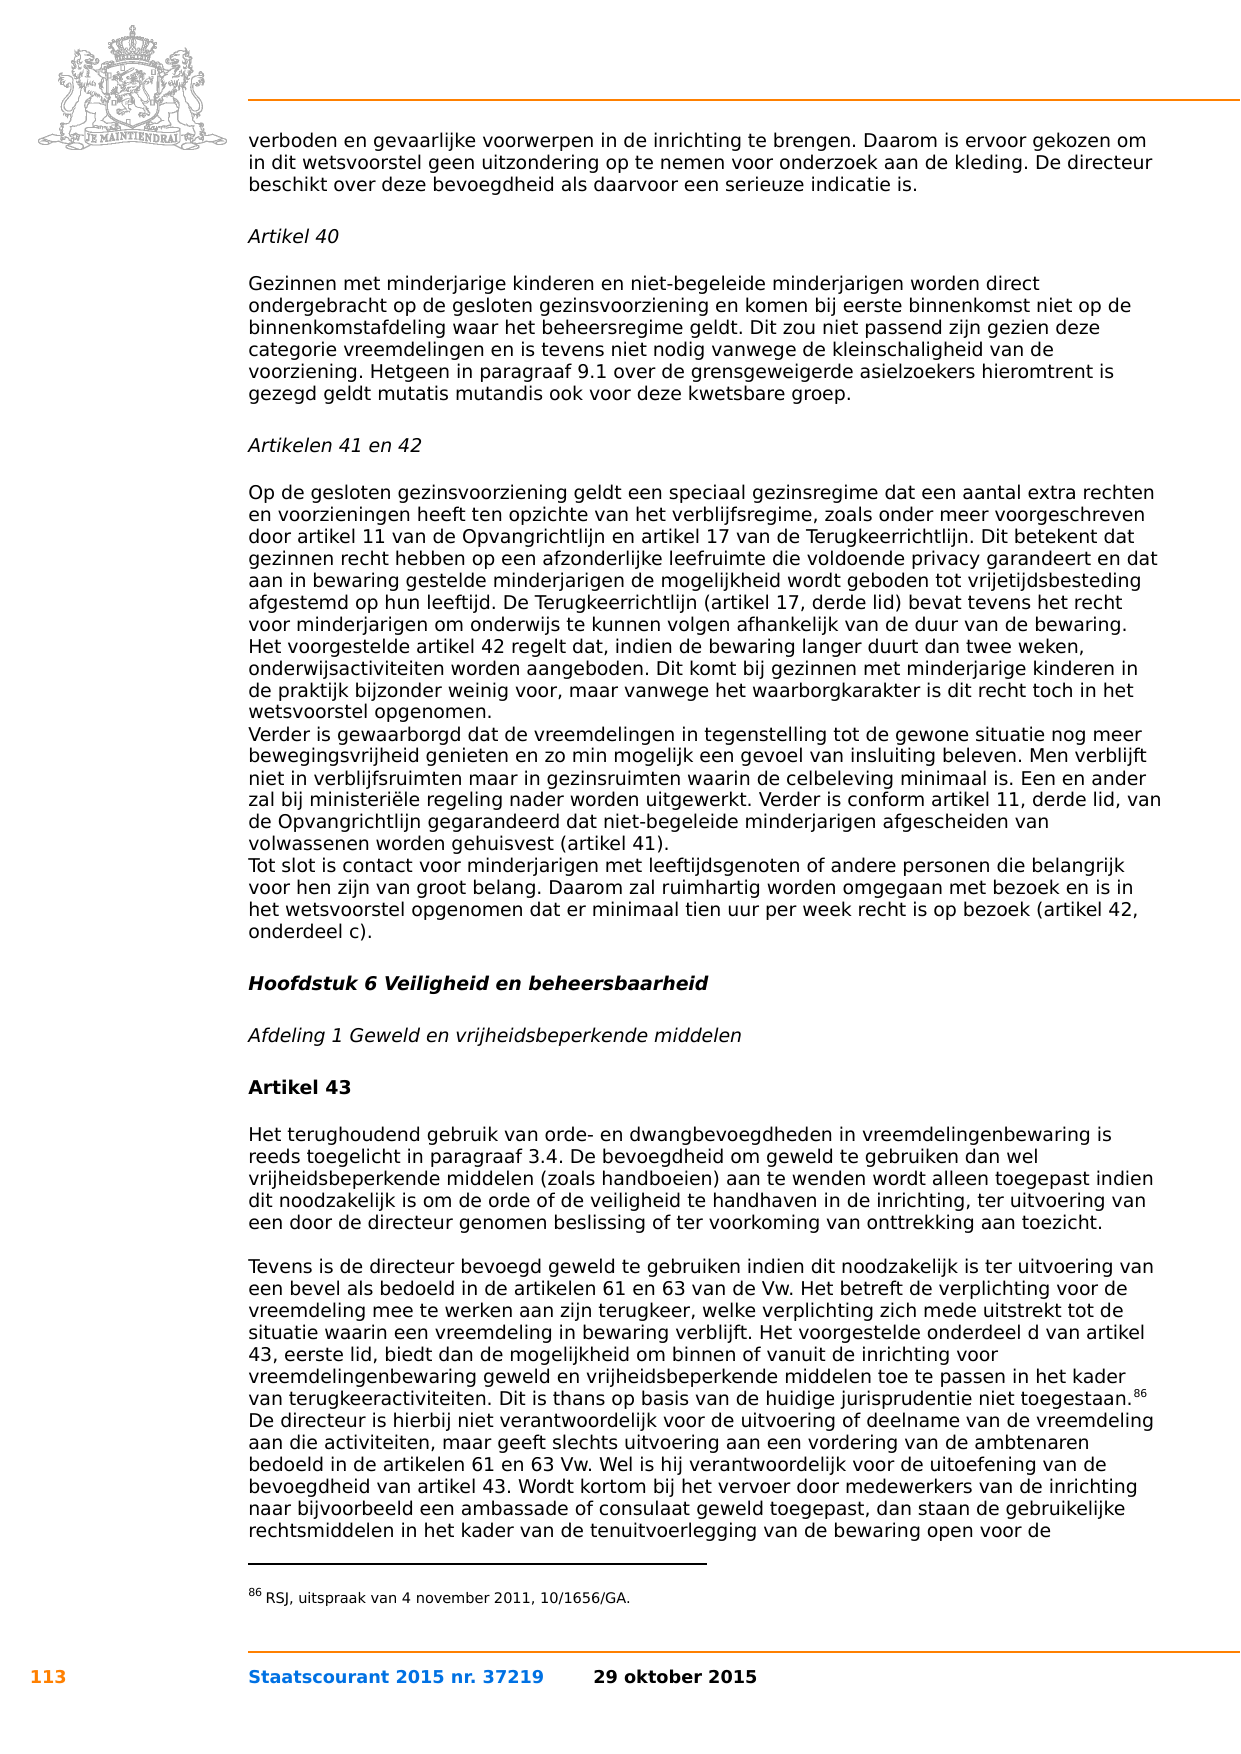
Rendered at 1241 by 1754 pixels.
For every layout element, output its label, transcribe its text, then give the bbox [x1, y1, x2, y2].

subtitle Artikel 43 [248, 1077, 1163, 1099]
picture [38, 25, 227, 150]
text Het terughoudend gebruik van orde- en dwangbevoegdheden in vreemdelingenbewaring is reeds toegelicht in paragraaf 3.4. De bevoegdheid om geweld te gebruiken dan wel vrijheidsbeperkende middelen (zoals handboeien) aan te wenden wordt alleen toegepast indien dit noodzakelijk is om de orde of de veiligheid te handhaven in de inrichting, ter uitvoering van een door de directeur genomen beslissing of ter voorkoming van onttrekking aan toezicht. [248, 1124, 1163, 1234]
text Tevens is de directeur bevoegd geweld te gebruiken indien dit noodzakelijk is ter uitvoering van een bevel als bedoeld in de artikelen 61 en 63 van de Vw. Het betreft de verplichting voor de vreemdeling mee te werken aan zijn terugkeer, welke verplichting zich mede uitstrekt tot de situatie waarin een vreemdeling in bewaring verblijft. Het voorgestelde onderdeel d van artikel 43, eerste lid, biedt dan de mogelijkheid om binnen of vanuit de inrichting voor vreemdelingenbewaring geweld en vrijheidsbeperkende middelen toe te passen in het kader van terugkeeractiviteiten. Dit is thans op basis van de huidige jurisprudentie niet toegestaan. De directeur is hierbij niet verantwoordelijk voor de uitvoering of deelname van de vreemdeling aan die activiteiten, maar geeft slechts uitvoering aan een vordering van de ambtenaren bedoeld in de artikelen 61 en 63 Vw. Wel is hij verantwoordelijk voor de uitoefening van de bevoegdheid van artikel 43. Wordt kortom bij het vervoer door medewerkers van de inrichting naar bijvoorbeeld een ambassade of consulaat geweld toegepast, dan staan de gebruikelijke rechtsmiddelen in het kader van de tenuitvoerlegging van de bewaring open voor de [248, 1256, 1163, 1542]
subtitle Hoofdstuk 6 Veiligheid en beheersbaarheid [248, 973, 1163, 995]
text Tot slot is contact voor minderjarigen met leeftijdsgenoten of andere personen die belangrijk voor hen zijn van groot belang. Daarom zal ruimhartig worden omgegaan met bezoek en is in het wetsvoorstel opgenomen dat er minimaal tien uur per week recht is op bezoek (artikel 42, onderdeel c). [248, 855, 1163, 943]
subtitle Artikel 40 [248, 226, 1163, 248]
subtitle Artikelen 41 en 42 [248, 435, 1163, 457]
subtitle Afdeling 1 Geweld en vrijheidsbeperkende middelen [248, 1025, 1163, 1047]
text Verder is gewaarborgd dat de vreemdelingen in tegenstelling tot de gewone situatie nog meer bewegingsvrijheid genieten en zo min mogelijk een gevoel van insluiting beleven. Men verblijft niet in verblijfsruimten maar in gezinsruimten waarin de celbeleving minimaal is. Een en ander zal bij ministeriële regeling nader worden uitgewerkt. Verder is conform artikel 11, derde lid, van de Opvangrichtlijn gegarandeerd dat niet-begeleide minderjarigen afgescheiden van volwassenen worden gehuisvest (artikel 41). [248, 723, 1163, 855]
text Op de gesloten gezinsvoorziening geldt een speciaal gezinsregime dat een aantal extra rechten en voorzieningen heeft ten opzichte van het verblijfsregime, zoals onder meer voorgeschreven door artikel 11 van de Opvangrichtlijn en artikel 17 van de Terugkeerrichtlijn. Dit betekent dat gezinnen recht hebben op een afzonderlijke leefruimte die voldoende privacy garandeert en dat aan in bewaring gestelde minderjarigen de mogelijkheid wordt geboden tot vrijetijdsbesteding afgestemd op hun leeftijd. De Terugkeerrichtlijn (artikel 17, derde lid) bevat tevens het recht voor minderjarigen om onderwijs te kunnen volgen afhankelijk van de duur van de bewaring. Het voorgestelde artikel 42 regelt dat, indien de bewaring langer duurt dan twee weken, onderwijsactiviteiten worden aangeboden. Dit komt bij gezinnen met minderjarige kinderen in de praktijk bijzonder weinig voor, maar vanwege het waarborgkarakter is dit recht toch in het wetsvoorstel opgenomen. [248, 482, 1163, 723]
text Gezinnen met minderjarige kinderen en niet-begeleide minderjarigen worden direct ondergebracht op de gesloten gezinsvoorziening en komen bij eerste binnenkomst niet op de binnenkomstafdeling waar het beheersregime geldt. Dit zou niet passend zijn gezien deze categorie vreemdelingen en is tevens niet nodig vanwege de kleinschaligheid van de voorziening. Hetgeen in paragraaf 9.1 over de grensgeweigerde asielzoekers hieromtrent is gezegd geldt mutatis mutandis ook voor deze kwetsbare groep. [248, 273, 1163, 405]
text RSJ, uitspraak van 4 november 2011, 10/1656/GA. [248, 1586, 1163, 1608]
text verboden en gevaarlijke voorwerpen in de inrichting te brengen. Daarom is ervoor gekozen om in dit wetsvoorstel geen uitzondering op te nemen voor onderzoek aan de kleding. De directeur beschikt over deze bevoegdheid als daarvoor een serieuze indicatie is. [248, 130, 1163, 196]
